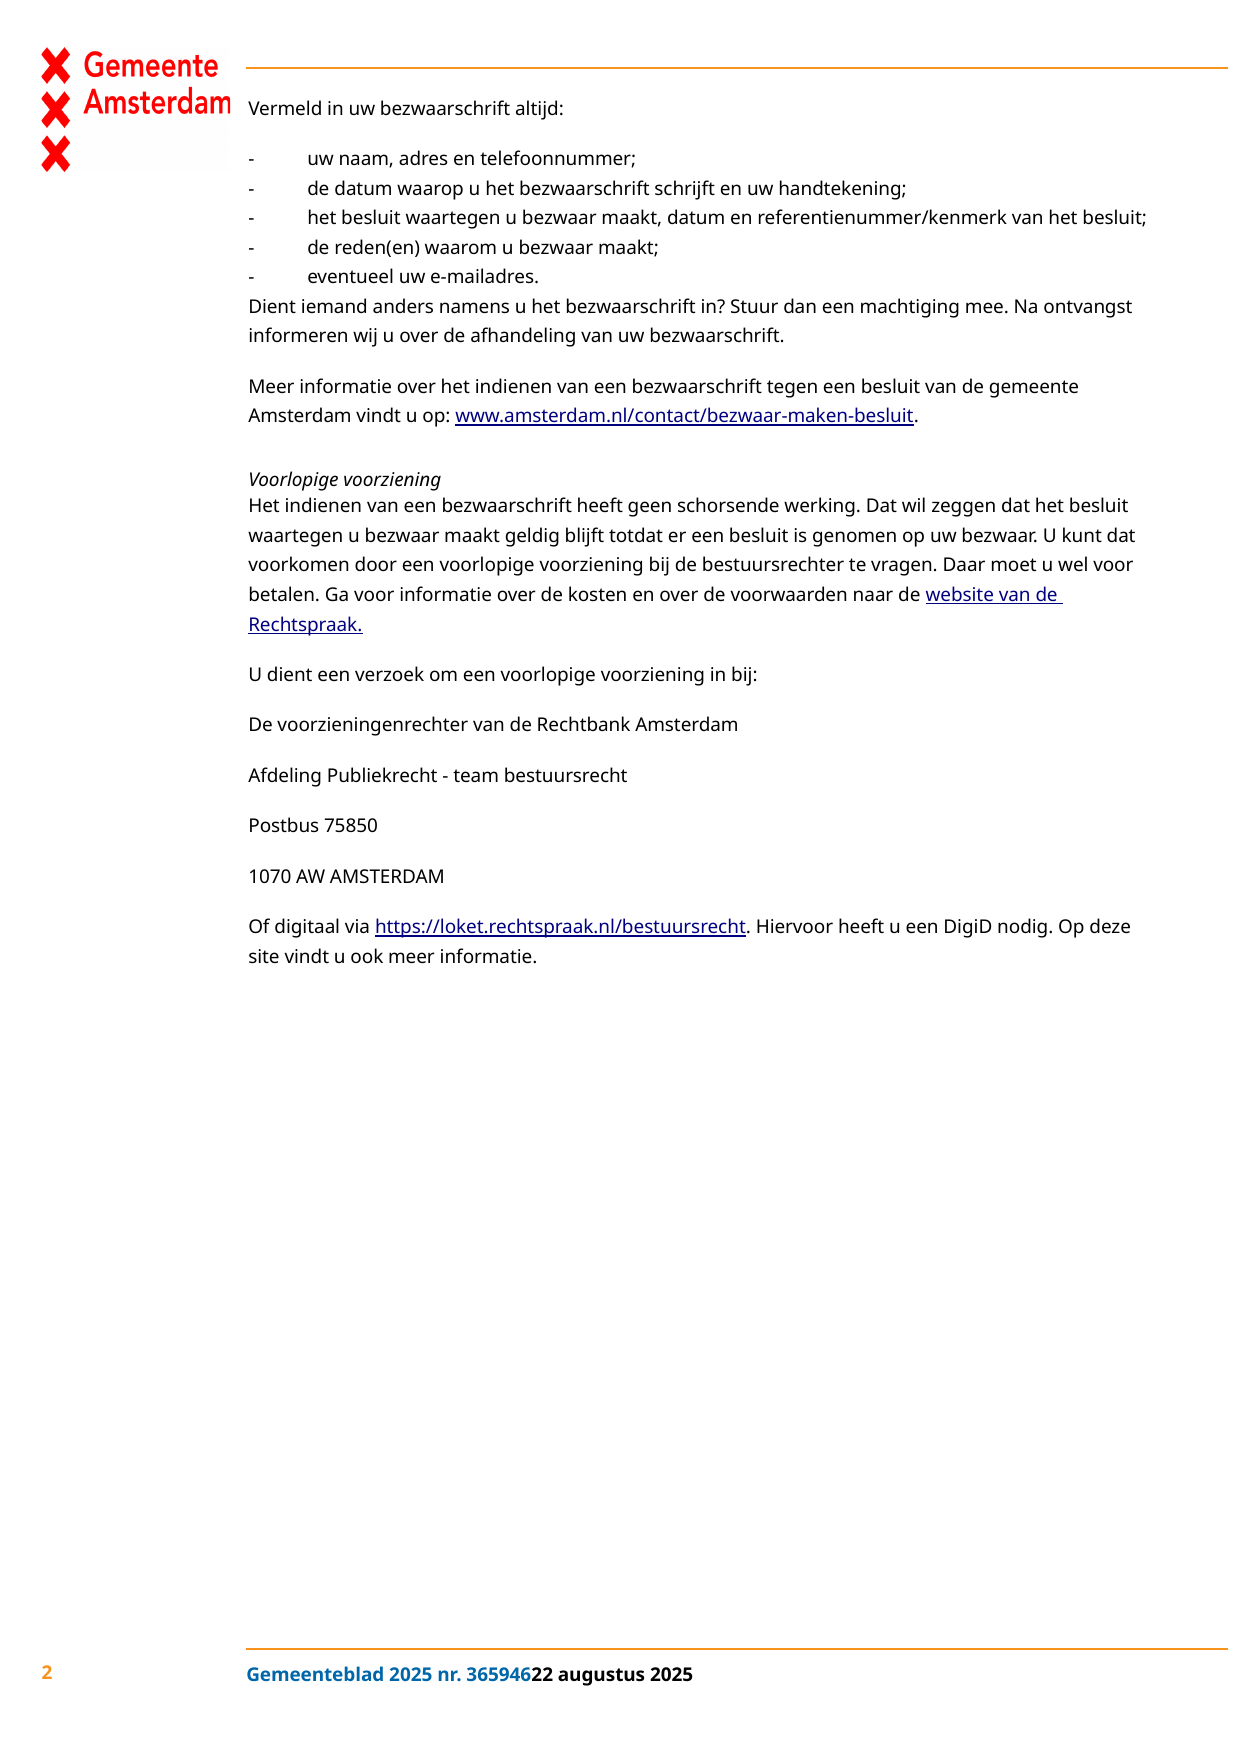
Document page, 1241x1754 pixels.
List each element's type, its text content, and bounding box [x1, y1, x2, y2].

text Voorlopige voorziening [248, 467, 1152, 492]
list uw naam, adres en telefoonnummer; [248, 145, 1152, 171]
text Het indienen van een bezwaarschrift heeft geen schorsende werking. Dat wil zeggen dat het besluit waartegen u bezwaar maakt geldig blijft totdat er een besluit is genomen op uw bezwaar. U kunt dat voorkomen door een voorlopige voorziening bij de bestuursrechter te vragen. Daar moet u wel voor betalen. Ga voor informatie over de kosten en over de voorwaarden naar de website van de Rechtspraak. [248, 492, 1152, 636]
text Vermeld in uw bezwaarschrift altijd: [248, 95, 1152, 121]
list de reden(en) waarom u bezwaar maakt; [248, 234, 1152, 260]
text Meer informatie over het indienen van een bezwaarschrift tegen een besluit van de gemeente Amsterdam vindt u op: www.amsterdam.nl/contact/bezwaar-maken-besluit. [248, 373, 1152, 428]
list eventueel uw e-mailadres. [248, 263, 1152, 289]
text 1070 AW AMSTERDAM [248, 863, 1152, 888]
picture [41, 47, 231, 172]
text Postbus 75850 [248, 812, 1152, 838]
text De voorzieningenrechter van de Rechtbank Amsterdam [248, 712, 1152, 737]
text Dient iemand anders namens u het bezwaarschrift in? Stuur dan een machtiging mee. Na ontvangst informeren wij u over de afhandeling van uw bezwaarschrift. [248, 293, 1152, 348]
list het besluit waartegen u bezwaar maakt, datum en referentienummer/kenmerk van het besluit; [248, 204, 1152, 230]
text Afdeling Publiekrecht - team bestuursrecht [248, 762, 1152, 788]
text U dient een verzoek om een voorlopige voorziening in bij: [248, 661, 1152, 687]
text Of digitaal via https://loket.rechtspraak.nl/bestuursrecht. Hiervoor heeft u een DigiD nodig. Op deze site vindt u ook meer informatie. [248, 913, 1152, 968]
list de datum waarop u het bezwaarschrift schrijft en uw handtekening; [248, 175, 1152, 201]
